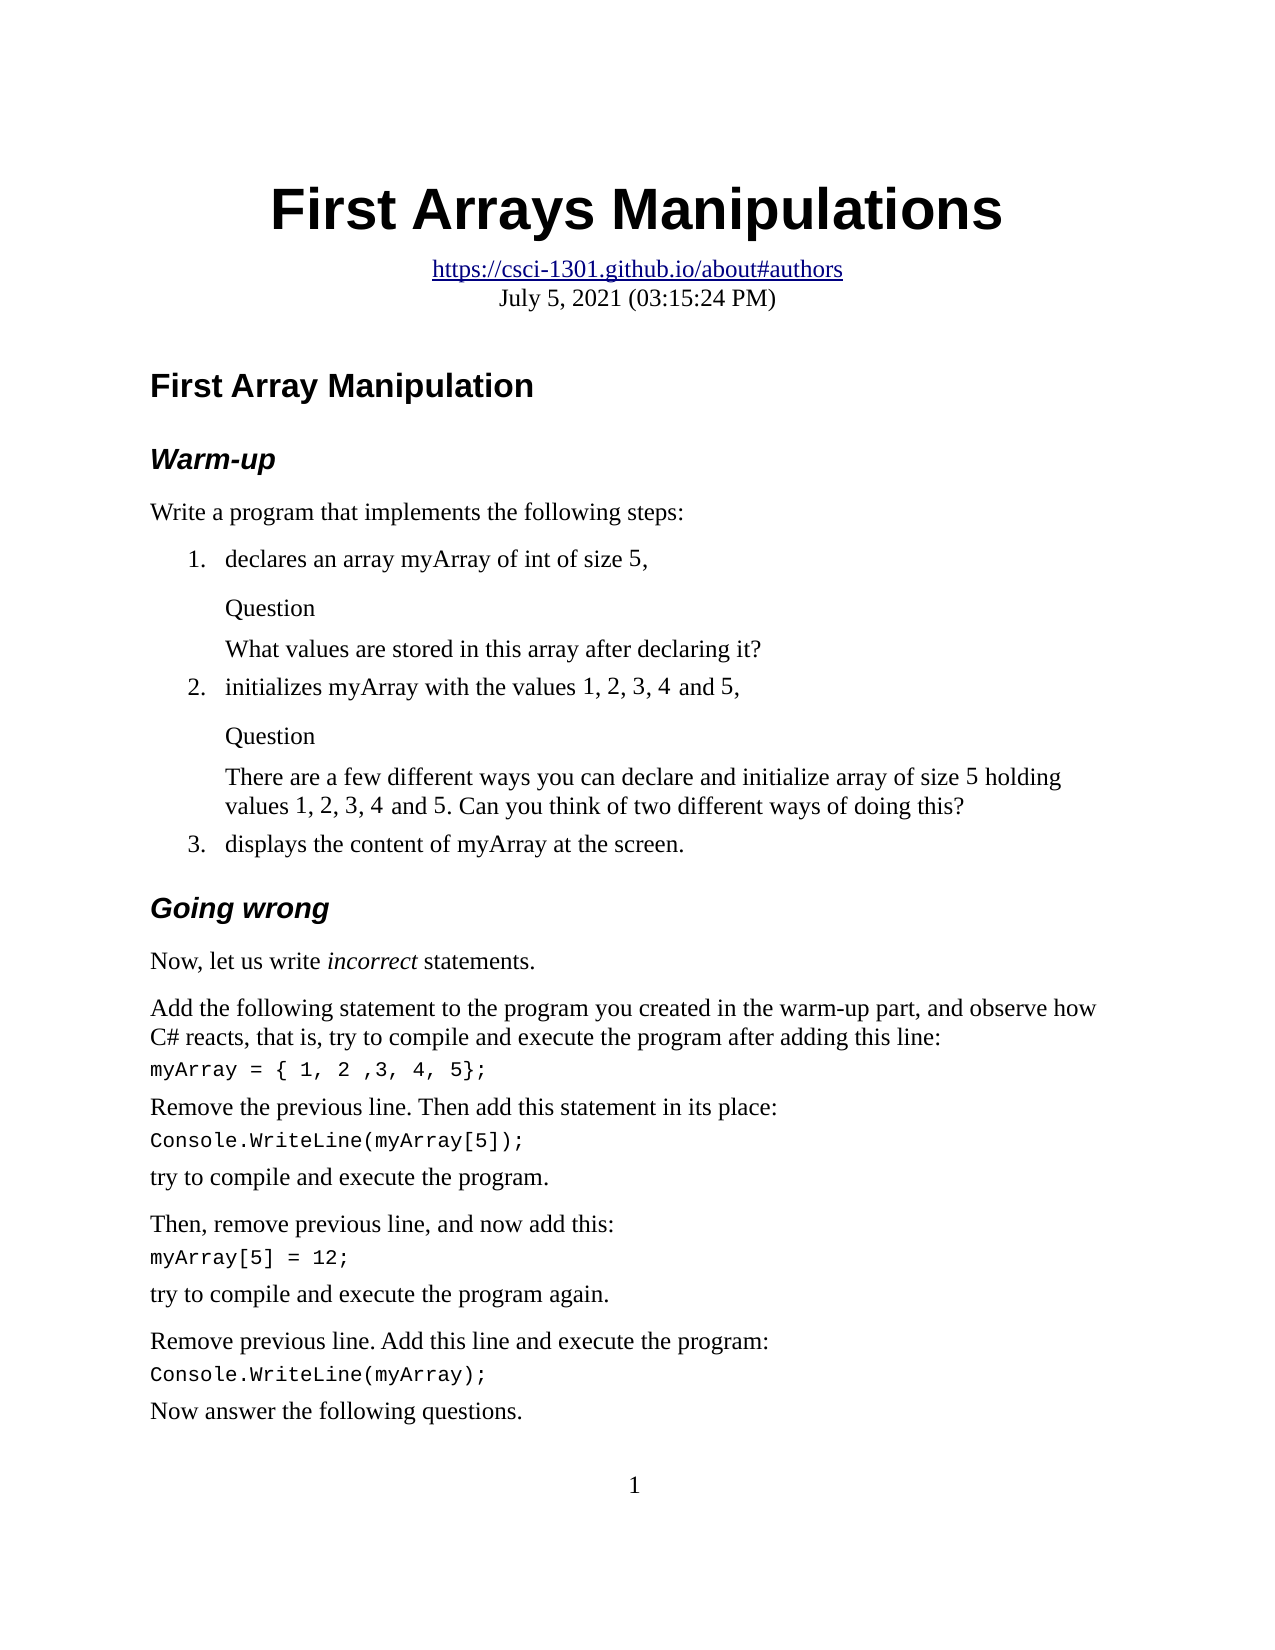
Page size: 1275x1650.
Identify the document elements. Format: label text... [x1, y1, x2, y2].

list initializes myArray with the values , , , and , [187, 672, 1125, 701]
list Question [187, 721, 1125, 750]
text Remove the previous line. Then add this statement in its place: [150, 1092, 1125, 1121]
text try to compile and execute the program. [150, 1162, 1125, 1191]
text https://csci-1301.github.io/about#authors [150, 254, 1125, 283]
text Console.WriteLine(myArray[5]); [150, 1130, 1125, 1153]
text Write a program that implements the following steps: [150, 497, 1125, 526]
title First Arrays Manipulations [150, 175, 1125, 242]
text Add the following statement to the program you created in the warm-up part, and observe how C# reacts, that is, try to compile and execute the program after adding this line: [150, 993, 1125, 1051]
list displays the content of myArray at the screen. [187, 829, 1125, 857]
subtitle First Array Manipulation [150, 366, 1125, 404]
list There are a few different ways you can declare and initialize array of size holding values , , , and . Can you think of two different ways of doing this? [187, 762, 1125, 820]
text Console.WriteLine(myArray); [150, 1364, 1125, 1387]
text myArray[5] = 12; [150, 1247, 1125, 1270]
text Now answer the following questions. [150, 1396, 1125, 1425]
list Question [187, 593, 1125, 622]
text Remove previous line. Add this line and execute the program: [150, 1326, 1125, 1355]
subtitle Warm-up [150, 442, 1125, 476]
text July 5, 2021 (03:15:24 PM) [150, 283, 1125, 312]
text myArray = { 1, 2 ,3, 4, 5}; [150, 1059, 1125, 1083]
text Then, remove previous line, and now add this: [150, 1209, 1125, 1238]
text Now, let us write incorrect statements. [150, 946, 1125, 975]
subtitle Going wrong [150, 891, 1125, 925]
list declares an array myArray of int of size , [187, 544, 1125, 572]
list What values are stored in this array after declaring it? [187, 634, 1125, 663]
text try to compile and execute the program again. [150, 1279, 1125, 1308]
